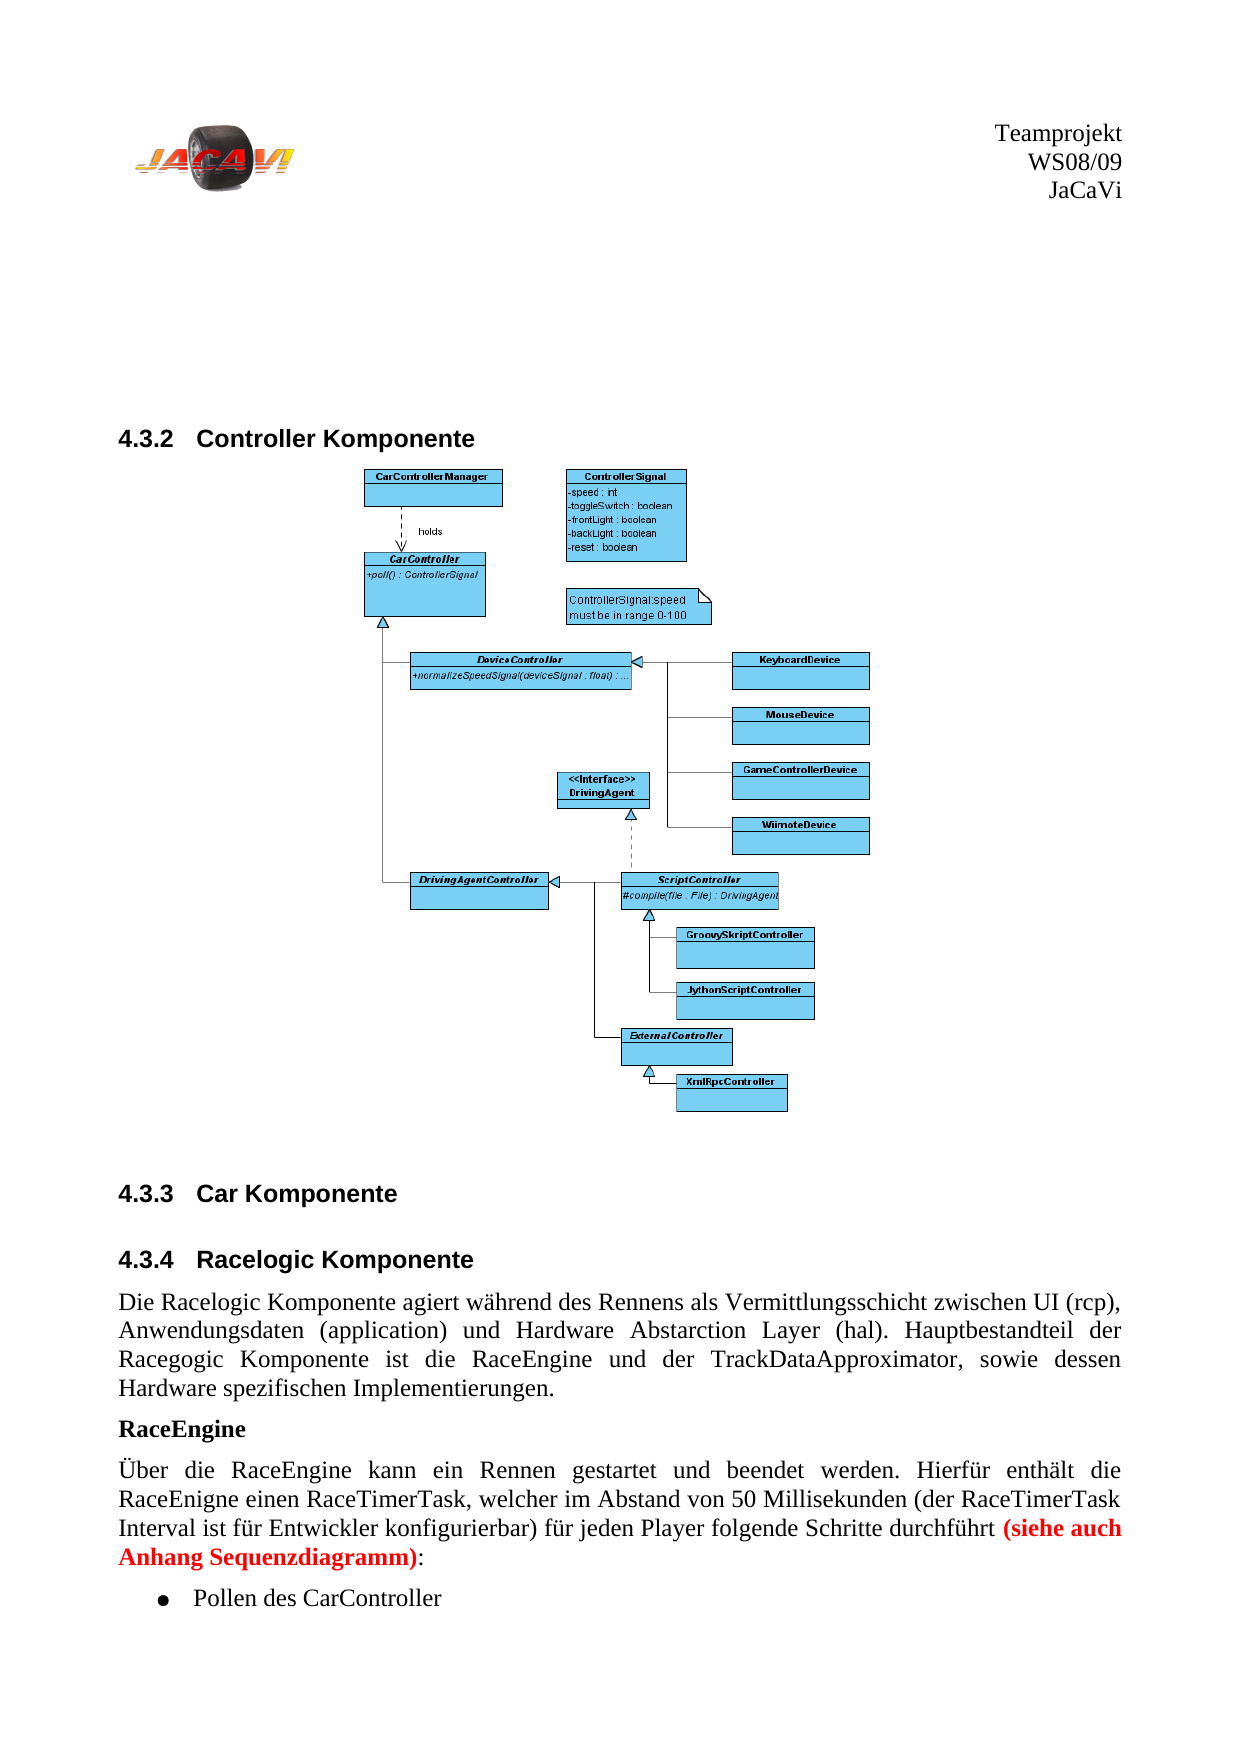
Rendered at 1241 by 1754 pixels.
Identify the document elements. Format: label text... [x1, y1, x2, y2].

subtitle Car Komponente [118, 1179, 1122, 1208]
text RaceEngine [118, 1414, 1122, 1443]
list Pollen des CarController [156, 1583, 1122, 1612]
picture [128, 120, 307, 195]
subtitle Racelogic Komponente [118, 1245, 1122, 1274]
picture [360, 465, 880, 1113]
text Über die RaceEngine kann ein Rennen gestartet und beendet werden. Hierfür enthält die RaceEnigne einen RaceTimerTask, welcher im Abstand von 50 Millisekunden (der RaceTimerTask Interval ist für Entwickler konfigurierbar) für jeden Player folgende Schritte durchführt (siehe auch Anhang Sequenzdiagramm): [118, 1455, 1122, 1570]
subtitle Controller Komponente [118, 424, 1122, 453]
text Die Racelogic Komponente agiert während des Rennens als Vermittlungsschicht zwischen UI (rcp), Anwendungsdaten (application) und Hardware Abstarction Layer (hal). Hauptbestandteil der Racegogic Komponente ist die RaceEngine und der TrackDataApproximator, sowie dessen Hardware spezifischen Implementierungen. [118, 1287, 1122, 1402]
